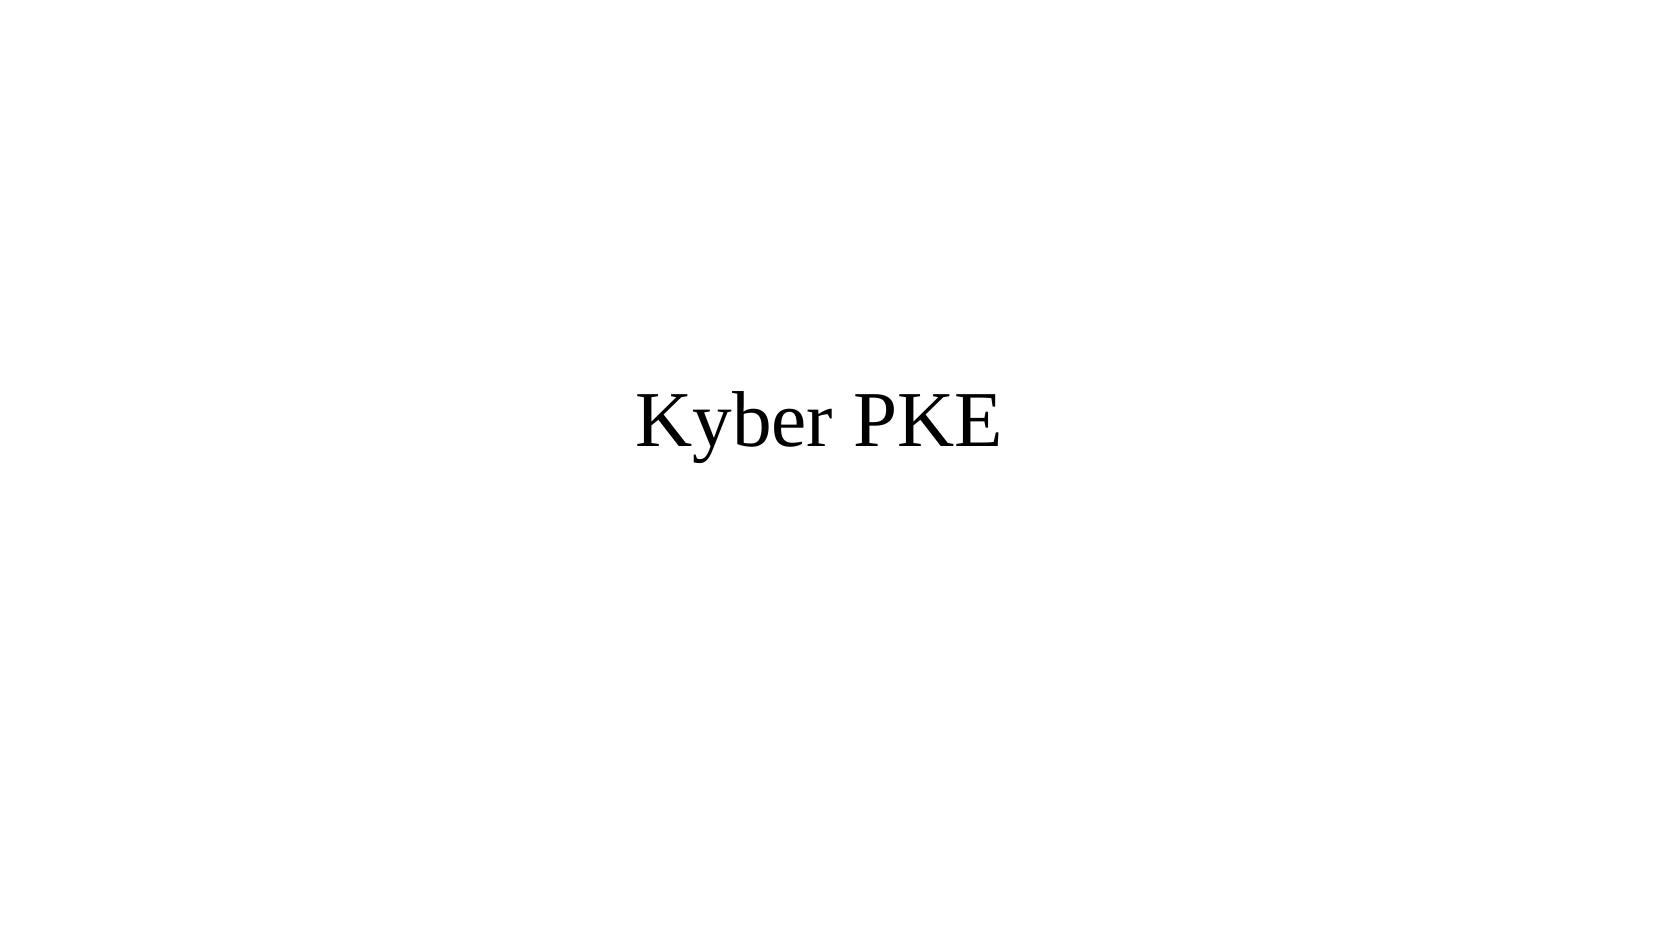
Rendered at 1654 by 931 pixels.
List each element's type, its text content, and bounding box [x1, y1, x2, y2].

title Kyber PKE [75, 337, 1564, 493]
